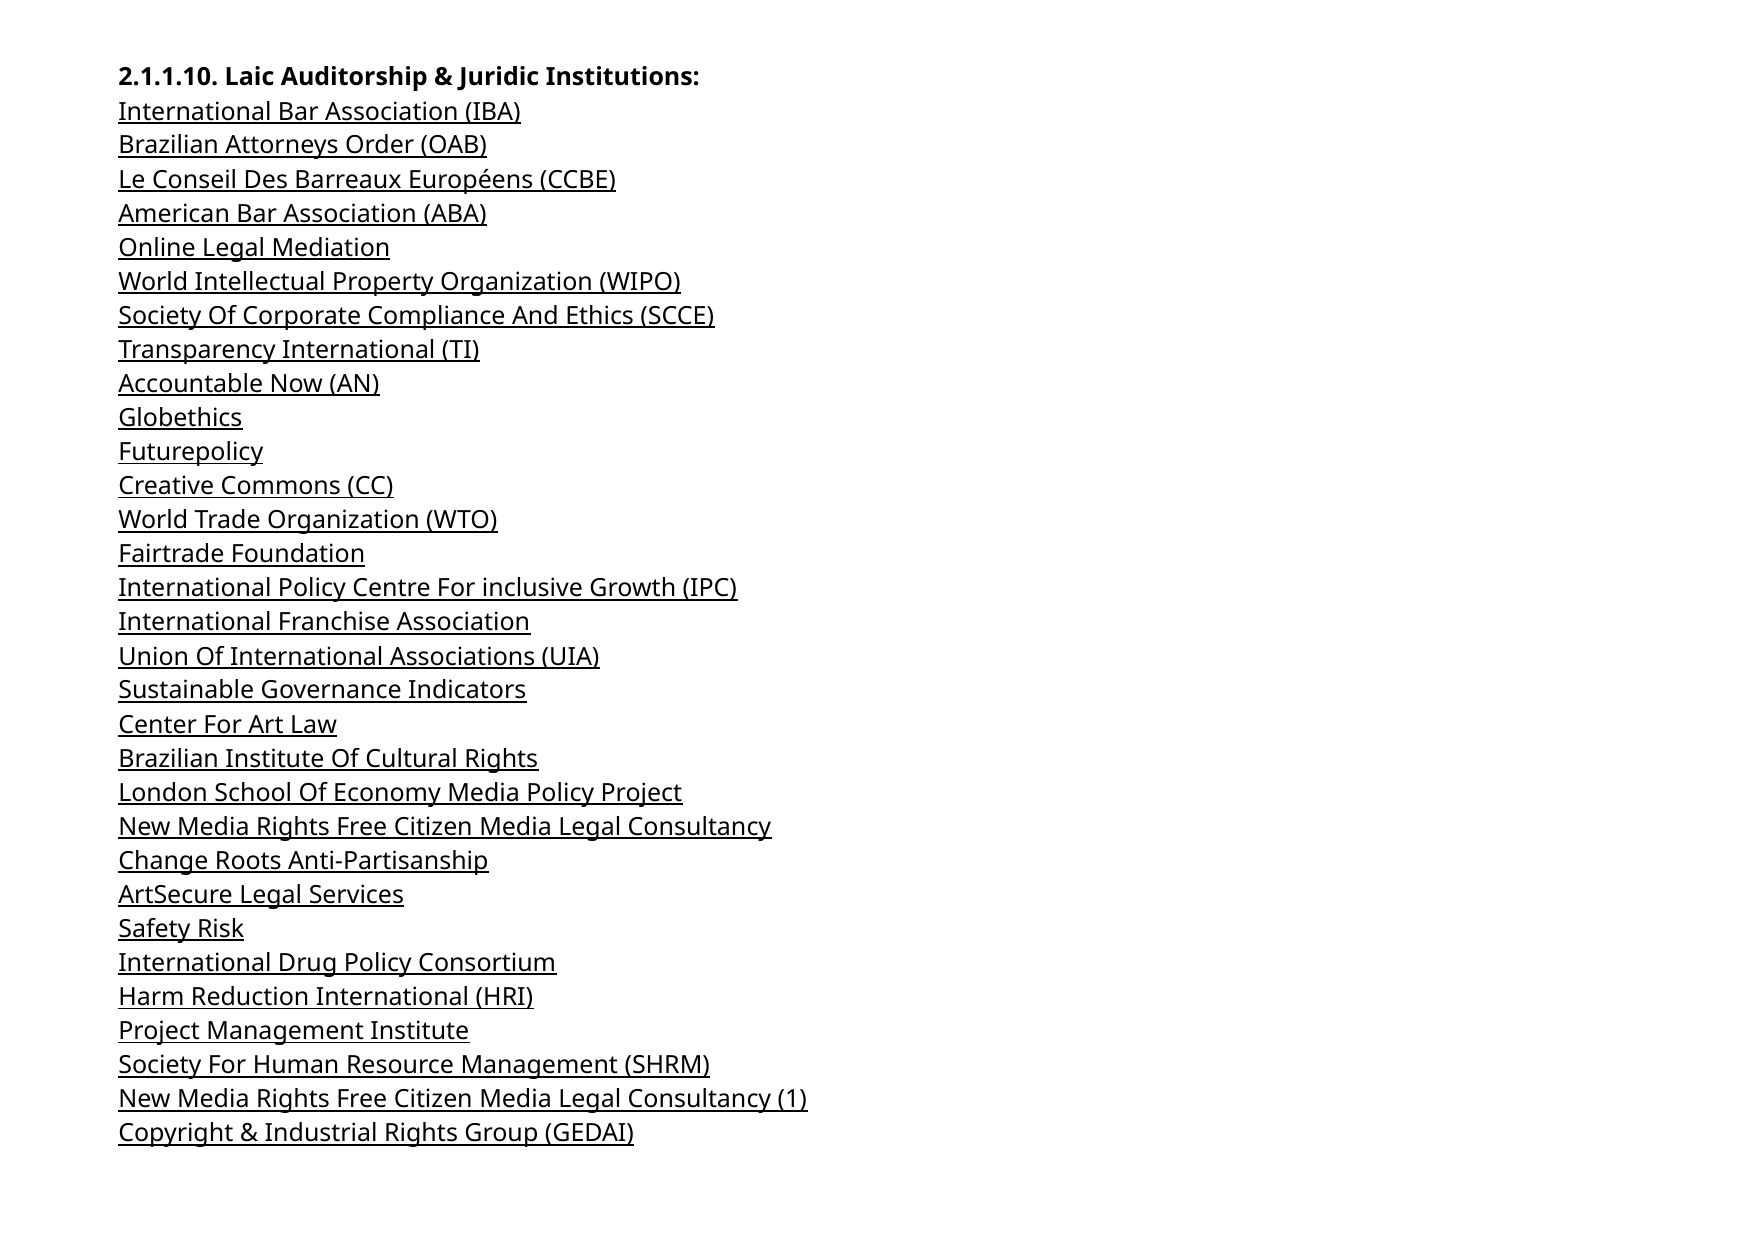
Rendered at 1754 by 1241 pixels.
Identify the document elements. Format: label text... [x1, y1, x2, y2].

subtitle Creative Commons (CC) [118, 468, 1695, 502]
subtitle Accountable Now (AN) [118, 366, 1695, 400]
subtitle Online Legal Mediation [118, 229, 1695, 263]
subtitle 2.1.1.10. Laic Auditorship & Juridic Institutions: [118, 59, 1695, 93]
subtitle World Intellectual Property Organization (WIPO) [118, 263, 1695, 297]
subtitle Fairtrade Foundation [118, 536, 1695, 570]
subtitle Union Of International Associations (UIA) [118, 638, 1695, 672]
subtitle International Bar Association (IBA) [118, 93, 1695, 127]
subtitle Copyright & Industrial Rights Group (GEDAI) [118, 1115, 1695, 1149]
subtitle Brazilian Attorneys Order (OAB) [118, 127, 1695, 161]
subtitle Society For Human Resource Management (SHRM) [118, 1047, 1695, 1081]
subtitle Center For Art Law [118, 706, 1695, 740]
subtitle International Drug Policy Consortium [118, 945, 1695, 979]
subtitle New Media Rights Free Citizen Media Legal Consultancy [118, 808, 1695, 842]
subtitle ArtSecure Legal Services [118, 877, 1695, 911]
subtitle Society Of Corporate Compliance And Ethics (SCCE) [118, 297, 1695, 332]
subtitle Sustainable Governance Indicators [118, 672, 1695, 706]
subtitle Harm Reduction International (HRI) [118, 979, 1695, 1013]
subtitle Transparency International (TI) [118, 332, 1695, 366]
subtitle Change Roots Anti-Partisanship [118, 842, 1695, 877]
subtitle Brazilian Institute Of Cultural Rights [118, 740, 1695, 774]
subtitle American Bar Association (ABA) [118, 195, 1695, 229]
subtitle Futurepolicy [118, 434, 1695, 468]
subtitle International Franchise Association [118, 604, 1695, 638]
subtitle International Policy Centre For inclusive Growth (IPC) [118, 570, 1695, 604]
subtitle London School Of Economy Media Policy Project [118, 774, 1695, 808]
subtitle World Trade Organization (WTO) [118, 502, 1695, 536]
subtitle Safety Risk [118, 911, 1695, 945]
subtitle Le Conseil Des Barreaux Européens (CCBE) [118, 161, 1695, 195]
subtitle Project Management Institute [118, 1013, 1695, 1047]
subtitle Globethics [118, 400, 1695, 434]
subtitle New Media Rights Free Citizen Media Legal Consultancy (1) [118, 1081, 1695, 1115]
